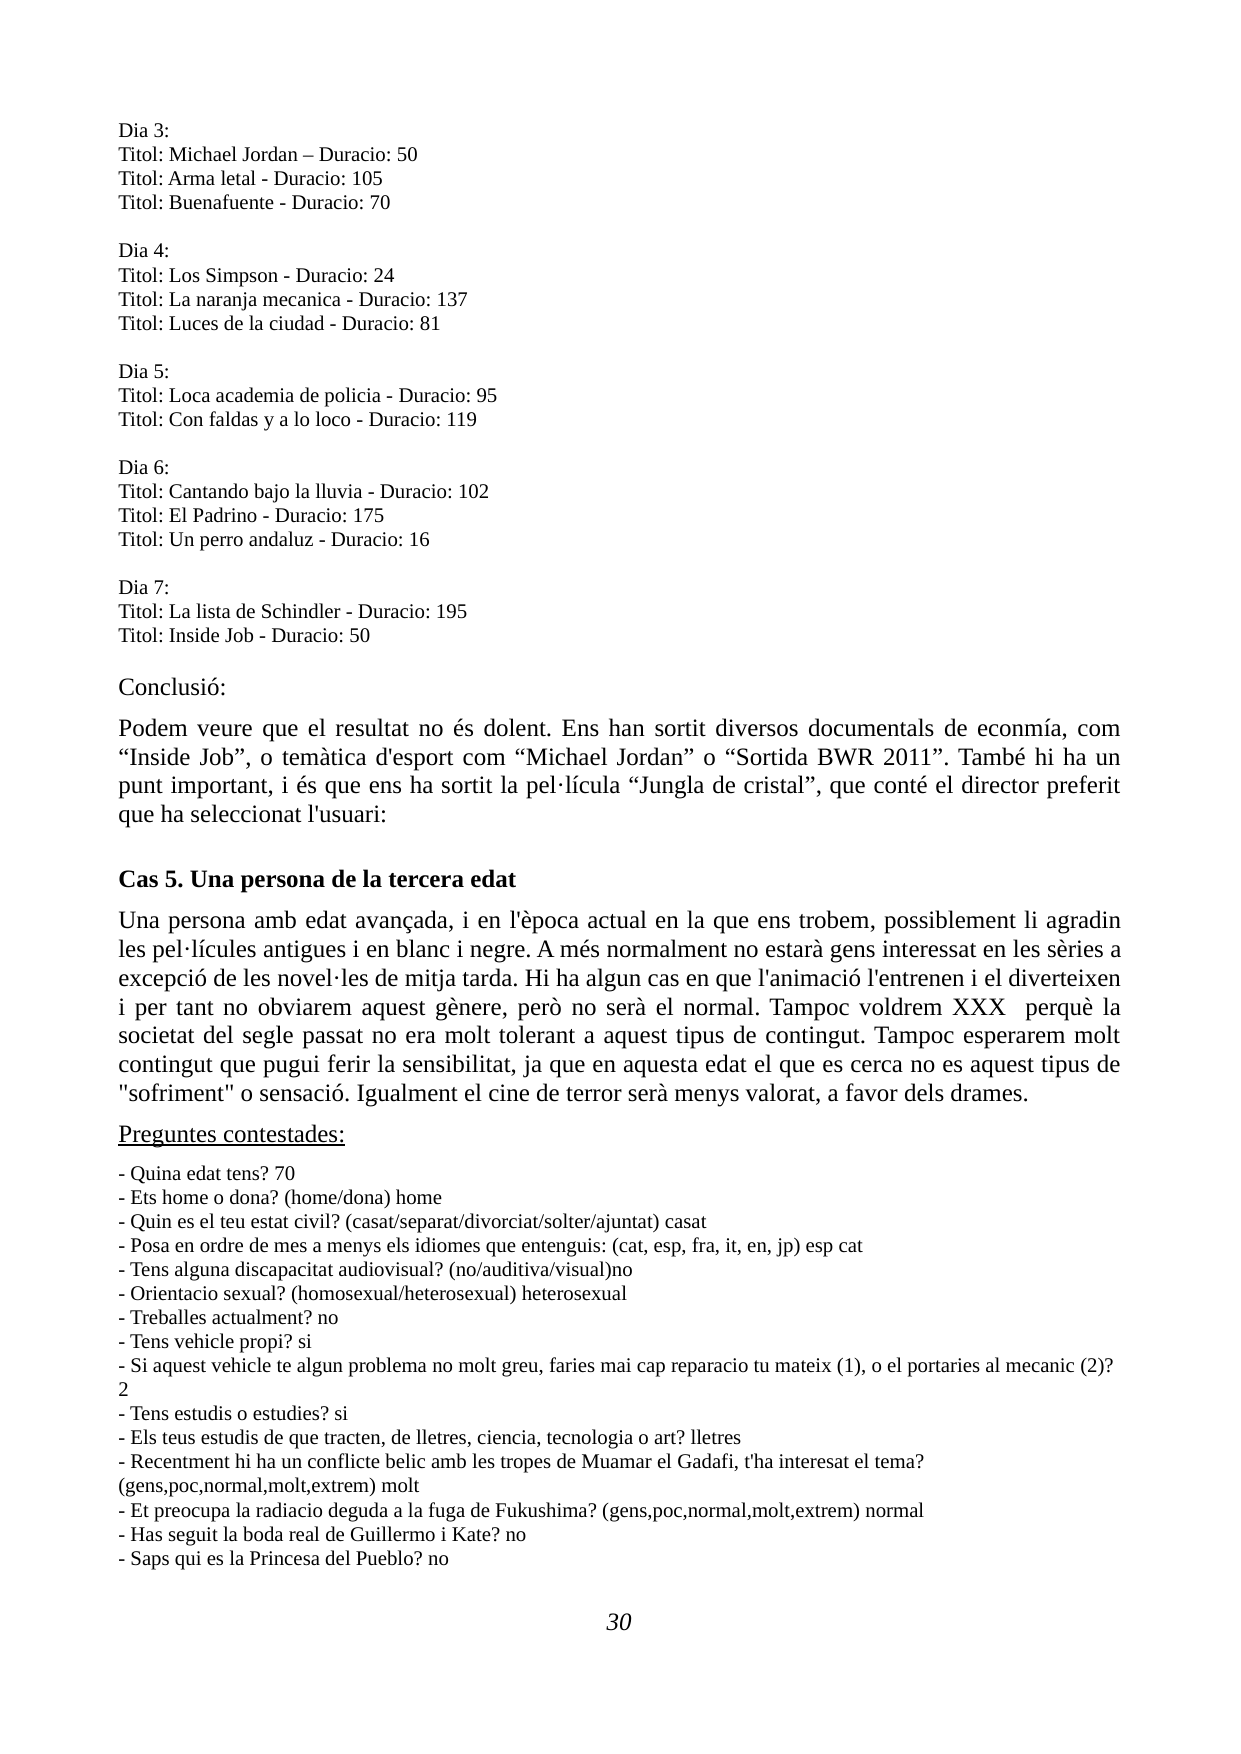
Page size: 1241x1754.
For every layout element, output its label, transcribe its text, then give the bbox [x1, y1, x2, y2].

text - Quin es el teu estat civil? (casat/separat/divorciat/solter/ajuntat) casat [118, 1209, 1122, 1233]
text Titol: Con faldas y a lo loco - Duracio: 119 [118, 407, 1122, 431]
text Cas 5. Una persona de la tercera edat [118, 864, 1122, 893]
text - Has seguit la boda real de Guillermo i Kate? no [118, 1522, 1122, 1546]
text - Ets home o dona? (home/dona) home [118, 1185, 1122, 1209]
text Podem veure que el resultat no és dolent. Ens han sortit diversos documentals de econmía, com “Inside Job”, o temàtica d'esport com “Michael Jordan” o “Sortida BWR 2011”. També hi ha un punt important, i és que ens ha sortit la pel·lícula “Jungla de cristal”, que conté el director preferit que ha seleccionat l'usuari: [118, 713, 1122, 828]
text - Tens vehicle propi? si [118, 1329, 1122, 1353]
text Preguntes contestades: [118, 1119, 1122, 1148]
text - Et preocupa la radiacio deguda a la fuga de Fukushima? (gens,poc,normal,molt,extrem) normal [118, 1497, 1122, 1522]
text - Tens alguna discapacitat audiovisual? (no/auditiva/visual)no [118, 1257, 1122, 1281]
text - Posa en ordre de mes a menys els idiomes que entenguis: (cat, esp, fra, it, en, jp) esp cat [118, 1233, 1122, 1257]
text - Recentment hi ha un conflicte belic amb les tropes de Muamar el Gadafi, t'ha interesat el tema? (gens,poc,normal,molt,extrem) molt [118, 1449, 1122, 1497]
text - Els teus estudis de que tracten, de lletres, ciencia, tecnologia o art? lletres [118, 1425, 1122, 1449]
text Titol: Loca academia de policia - Duracio: 95 [118, 383, 1122, 407]
text Titol: La naranja mecanica - Duracio: 137 [118, 287, 1122, 311]
text Titol: Un perro andaluz - Duracio: 16 [118, 527, 1122, 551]
text Titol: Luces de la ciudad - Duracio: 81 [118, 311, 1122, 335]
text Una persona amb edat avançada, i en l'època actual en la que ens trobem, possiblement li agradin les pel·lícules antigues i en blanc i negre. A més normalment no estarà gens interessat en les sèries a excepció de les novel·les de mitja tarda. Hi ha algun cas en que l'animació l'entrenen i el diverteixen i per tant no obviarem aquest gènere, però no serà el normal. Tampoc voldrem XXX perquè la societat del segle passat no era molt tolerant a aquest tipus de contingut. Tampoc esperarem molt contingut que pugui ferir la sensibilitat, ja que en aquesta edat el que es cerca no es aquest tipus de "sofriment" o sensació. Igualment el cine de terror serà menys valorat, a favor dels drames. [118, 906, 1122, 1107]
text - Si aquest vehicle te algun problema no molt greu, faries mai cap reparacio tu mateix (1), o el portaries al mecanic (2)? 2 [118, 1353, 1122, 1401]
text Dia 3: [118, 118, 1122, 142]
text Titol: Inside Job - Duracio: 50 [118, 623, 1122, 647]
text Dia 4: [118, 238, 1122, 262]
text Dia 6: [118, 455, 1122, 479]
text Titol: La lista de Schindler - Duracio: 195 [118, 599, 1122, 623]
text Titol: Los Simpson - Duracio: 24 [118, 262, 1122, 287]
text Dia 5: [118, 359, 1122, 383]
text Dia 7: [118, 575, 1122, 599]
text - Orientacio sexual? (homosexual/heterosexual) heterosexual [118, 1281, 1122, 1305]
text Titol: Michael Jordan – Duracio: 50 [118, 142, 1122, 166]
text Titol: Buenafuente - Duracio: 70 [118, 190, 1122, 214]
text - Tens estudis o estudies? si [118, 1401, 1122, 1425]
text - Saps qui es la Princesa del Pueblo? no [118, 1546, 1122, 1570]
text - Treballes actualment? no [118, 1305, 1122, 1329]
text Conclusió: [118, 672, 1122, 700]
text - Quina edat tens? 70 [118, 1161, 1122, 1185]
text Titol: Cantando bajo la lluvia - Duracio: 102 [118, 479, 1122, 503]
text Titol: Arma letal - Duracio: 105 [118, 166, 1122, 190]
text Titol: El Padrino - Duracio: 175 [118, 503, 1122, 527]
